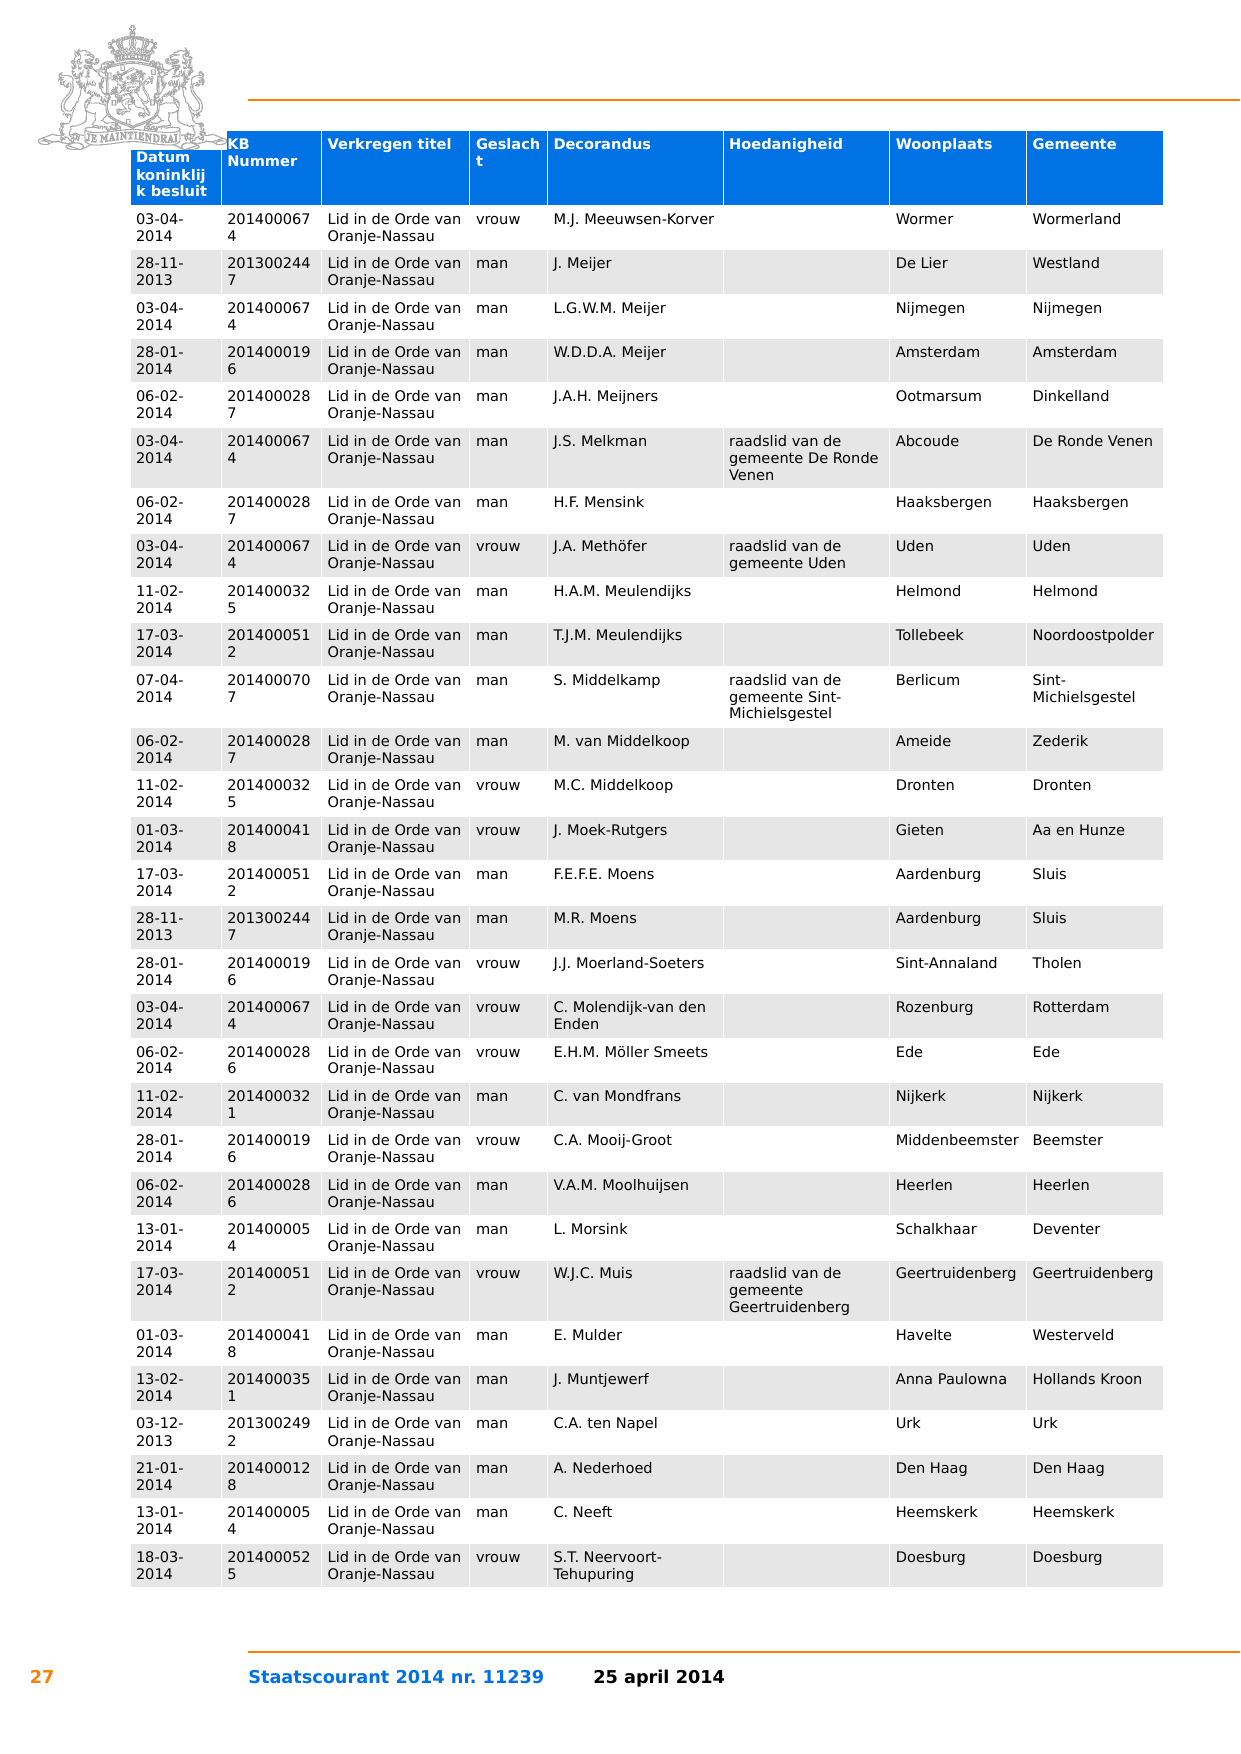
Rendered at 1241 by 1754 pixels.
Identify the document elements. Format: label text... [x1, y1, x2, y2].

table_cell Sluis [1027, 906, 1163, 949]
table_cell 2014000287 [222, 728, 321, 771]
table_header Verkregen titel [322, 131, 469, 205]
table_cell Lid in de Orde van Oranje-Nassau [322, 206, 469, 249]
table_cell man [470, 623, 547, 666]
table_cell [724, 578, 889, 621]
table_cell vrouw [470, 994, 547, 1038]
table_cell Heerlen [890, 1172, 1026, 1215]
table_cell 2014000287 [222, 384, 321, 427]
table_cell Aa en Hunze [1027, 817, 1163, 860]
table_cell Lid in de Orde van Oranje-Nassau [322, 1366, 469, 1410]
table_cell Lid in de Orde van Oranje-Nassau [322, 623, 469, 666]
table_cell man [470, 295, 547, 338]
table_cell Urk [890, 1411, 1026, 1454]
table_cell vrouw [470, 534, 547, 577]
table_cell 2014000321 [222, 1083, 321, 1126]
table_cell [724, 817, 889, 860]
table_cell 18-03-2014 [131, 1544, 221, 1587]
table_cell Middenbeemster [890, 1128, 1026, 1171]
table_cell vrouw [470, 773, 547, 816]
table_cell T.J.M. Meulendijks [548, 623, 723, 666]
table_cell Tholen [1027, 950, 1163, 993]
table_cell F.E.F.E. Moens [548, 861, 723, 904]
table_cell Lid in de Orde van Oranje-Nassau [322, 489, 469, 533]
table_cell Dronten [890, 773, 1026, 816]
table_cell man [470, 1366, 547, 1410]
table_cell Doesburg [1027, 1544, 1163, 1587]
table_header Geslacht [470, 131, 547, 205]
table_cell [724, 1172, 889, 1215]
table_cell man [470, 1500, 547, 1543]
table_cell Lid in de Orde van Oranje-Nassau [322, 250, 469, 294]
table_cell 2013002447 [222, 250, 321, 294]
table_cell Sluis [1027, 861, 1163, 904]
table_cell V.A.M. Moolhuijsen [548, 1172, 723, 1215]
table_cell Rozenburg [890, 994, 1026, 1038]
table_cell Ede [1027, 1039, 1163, 1082]
table_cell [724, 1500, 889, 1543]
table_cell Westerveld [1027, 1322, 1163, 1365]
table_cell [724, 295, 889, 338]
table_cell [724, 489, 889, 533]
table_cell Lid in de Orde van Oranje-Nassau [322, 1216, 469, 1259]
table_cell [724, 384, 889, 427]
table_cell J.A. Methöfer [548, 534, 723, 577]
table_cell Ede [890, 1039, 1026, 1082]
table_cell [724, 1366, 889, 1410]
table_cell Lid in de Orde van Oranje-Nassau [322, 906, 469, 949]
table_cell H.F. Mensink [548, 489, 723, 533]
table_cell C.A. Mooij-Groot [548, 1128, 723, 1171]
table_cell 03-04-2014 [131, 994, 221, 1038]
table_cell man [470, 1322, 547, 1365]
table_cell Helmond [890, 578, 1026, 621]
table_cell Westland [1027, 250, 1163, 294]
table_cell man [470, 489, 547, 533]
table_cell Lid in de Orde van Oranje-Nassau [322, 428, 469, 488]
table_cell Lid in de Orde van Oranje-Nassau [322, 1322, 469, 1365]
table_cell vrouw [470, 1544, 547, 1587]
table_cell Uden [890, 534, 1026, 577]
table_cell 2013002492 [222, 1411, 321, 1454]
table_cell [724, 1083, 889, 1126]
table_cell Lid in de Orde van Oranje-Nassau [322, 667, 469, 727]
table_cell 2014000674 [222, 295, 321, 338]
table_cell raadslid van de gemeente De Ronde Venen [724, 428, 889, 488]
table_cell Nijkerk [890, 1083, 1026, 1126]
table_cell Nijmegen [1027, 295, 1163, 338]
table_cell Haaksbergen [1027, 489, 1163, 533]
table_cell Tollebeek [890, 623, 1026, 666]
table_header Woonplaats [890, 131, 1026, 205]
table_cell 17-03-2014 [131, 861, 221, 904]
table_cell Nijkerk [1027, 1083, 1163, 1126]
table_cell [724, 1216, 889, 1259]
table_cell 03-04-2014 [131, 206, 221, 249]
table_cell M.R. Moens [548, 906, 723, 949]
table_cell Abcoude [890, 428, 1026, 488]
table_cell J. Muntjewerf [548, 1366, 723, 1410]
table_cell man [470, 1411, 547, 1454]
table_cell Lid in de Orde van Oranje-Nassau [322, 817, 469, 860]
table_cell C. van Mondfrans [548, 1083, 723, 1126]
table_cell 2014000512 [222, 861, 321, 904]
table_cell 11-02-2014 [131, 578, 221, 621]
table_cell Zederik [1027, 728, 1163, 771]
table_cell Rotterdam [1027, 994, 1163, 1038]
table_cell 28-01-2014 [131, 1128, 221, 1171]
table_cell Geertruidenberg [1027, 1261, 1163, 1321]
table_cell H.A.M. Meulendijks [548, 578, 723, 621]
table_cell Lid in de Orde van Oranje-Nassau [322, 339, 469, 382]
table_cell 17-03-2014 [131, 1261, 221, 1321]
table_cell man [470, 578, 547, 621]
table_cell 03-04-2014 [131, 534, 221, 577]
table_cell [724, 994, 889, 1038]
table_cell 28-01-2014 [131, 339, 221, 382]
table_cell [724, 773, 889, 816]
table_cell 17-03-2014 [131, 623, 221, 666]
table_cell Beemster [1027, 1128, 1163, 1171]
table_cell 06-02-2014 [131, 489, 221, 533]
table_cell Wormer [890, 206, 1026, 249]
table_cell 2014000418 [222, 817, 321, 860]
table_cell Schalkhaar [890, 1216, 1026, 1259]
table_cell 2014000707 [222, 667, 321, 727]
table_cell [724, 728, 889, 771]
table_cell 2014000325 [222, 773, 321, 816]
table_cell M. van Middelkoop [548, 728, 723, 771]
table_cell 11-02-2014 [131, 773, 221, 816]
table_cell raadslid van de gemeente Sint-Michielsgestel [724, 667, 889, 727]
table_header Hoedanigheid [724, 131, 889, 205]
table_cell 28-01-2014 [131, 950, 221, 993]
table_cell 03-04-2014 [131, 295, 221, 338]
table_cell E.H.M. Möller Smeets [548, 1039, 723, 1082]
table_cell [724, 906, 889, 949]
table_cell Lid in de Orde van Oranje-Nassau [322, 1128, 469, 1171]
table_cell Dronten [1027, 773, 1163, 816]
table_cell vrouw [470, 1128, 547, 1171]
table_cell Lid in de Orde van Oranje-Nassau [322, 1455, 469, 1498]
table_cell Den Haag [890, 1455, 1026, 1498]
table_cell C. Molendijk-van den Enden [548, 994, 723, 1038]
table_cell Heemskerk [1027, 1500, 1163, 1543]
table_cell 21-01-2014 [131, 1455, 221, 1498]
table_cell 2014000054 [222, 1500, 321, 1543]
table_cell 2014000286 [222, 1039, 321, 1082]
table_cell [724, 206, 889, 249]
table_cell man [470, 667, 547, 727]
table_cell [724, 339, 889, 382]
picture [38, 25, 227, 150]
table_cell 2014000525 [222, 1544, 321, 1587]
table_cell Heerlen [1027, 1172, 1163, 1215]
table_cell Heemskerk [890, 1500, 1026, 1543]
table_cell Sint-Annaland [890, 950, 1026, 993]
table_cell E. Mulder [548, 1322, 723, 1365]
table_cell Lid in de Orde van Oranje-Nassau [322, 773, 469, 816]
table_cell Lid in de Orde van Oranje-Nassau [322, 578, 469, 621]
table_cell Haaksbergen [890, 489, 1026, 533]
table_cell Nijmegen [890, 295, 1026, 338]
table_cell 2014000196 [222, 339, 321, 382]
table_cell vrouw [470, 1261, 547, 1321]
table_cell 11-02-2014 [131, 1083, 221, 1126]
table_cell 2014000196 [222, 1128, 321, 1171]
table_cell Lid in de Orde van Oranje-Nassau [322, 1039, 469, 1082]
table_cell Havelte [890, 1322, 1026, 1365]
table_cell 2014000418 [222, 1322, 321, 1365]
table_cell L.G.W.M. Meijer [548, 295, 723, 338]
table_cell Geertruidenberg [890, 1261, 1026, 1321]
table_cell Lid in de Orde van Oranje-Nassau [322, 1544, 469, 1587]
table_cell vrouw [470, 817, 547, 860]
table_cell S. Middelkamp [548, 667, 723, 727]
table_cell 06-02-2014 [131, 1039, 221, 1082]
table_cell M.J. Meeuwsen-Korver [548, 206, 723, 249]
table_cell man [470, 728, 547, 771]
table_cell Lid in de Orde van Oranje-Nassau [322, 1411, 469, 1454]
table_cell De Ronde Venen [1027, 428, 1163, 488]
table_cell Lid in de Orde van Oranje-Nassau [322, 1500, 469, 1543]
table_cell Amsterdam [890, 339, 1026, 382]
table_cell [724, 950, 889, 993]
table_cell Dinkelland [1027, 384, 1163, 427]
table_cell W.D.D.A. Meijer [548, 339, 723, 382]
table_cell 06-02-2014 [131, 384, 221, 427]
table_cell 06-02-2014 [131, 728, 221, 771]
table_cell Aardenburg [890, 906, 1026, 949]
table_cell 2014000325 [222, 578, 321, 621]
table_cell 2014000674 [222, 206, 321, 249]
table_cell 2014000196 [222, 950, 321, 993]
table_cell Ootmarsum [890, 384, 1026, 427]
table_cell J.S. Melkman [548, 428, 723, 488]
table_cell A. Nederhoed [548, 1455, 723, 1498]
table_cell 2014000286 [222, 1172, 321, 1215]
table_cell vrouw [470, 206, 547, 249]
table_cell Aardenburg [890, 861, 1026, 904]
table_cell 28-11-2013 [131, 906, 221, 949]
table_cell 13-01-2014 [131, 1500, 221, 1543]
table_cell C. Neeft [548, 1500, 723, 1543]
table_cell 13-02-2014 [131, 1366, 221, 1410]
table_cell man [470, 861, 547, 904]
table_cell J.J. Moerland-Soeters [548, 950, 723, 993]
table_cell man [470, 1172, 547, 1215]
table_header KB Nummer [222, 131, 321, 205]
table_cell man [470, 250, 547, 294]
table_cell Den Haag [1027, 1455, 1163, 1498]
table_cell Anna Paulowna [890, 1366, 1026, 1410]
table_cell [724, 1128, 889, 1171]
table_cell 2014000512 [222, 623, 321, 666]
table_cell Gieten [890, 817, 1026, 860]
table_cell J. Moek-Rutgers [548, 817, 723, 860]
table_cell [724, 1455, 889, 1498]
table_cell 28-11-2013 [131, 250, 221, 294]
table_cell Lid in de Orde van Oranje-Nassau [322, 534, 469, 577]
table_cell M.C. Middelkoop [548, 773, 723, 816]
table_cell Berlicum [890, 667, 1026, 727]
table_cell [724, 1322, 889, 1365]
table_cell 2014000128 [222, 1455, 321, 1498]
table_cell Amsterdam [1027, 339, 1163, 382]
table_cell Doesburg [890, 1544, 1026, 1587]
table_cell 2014000351 [222, 1366, 321, 1410]
table_cell W.J.C. Muis [548, 1261, 723, 1321]
table_cell man [470, 384, 547, 427]
table_cell man [470, 1455, 547, 1498]
table_header Gemeente [1027, 131, 1163, 205]
table_cell Lid in de Orde van Oranje-Nassau [322, 384, 469, 427]
table_cell Deventer [1027, 1216, 1163, 1259]
table_cell man [470, 906, 547, 949]
table_cell [724, 1544, 889, 1587]
table_cell man [470, 339, 547, 382]
table_cell [724, 1411, 889, 1454]
table_cell 2014000054 [222, 1216, 321, 1259]
table_cell 2014000287 [222, 489, 321, 533]
table_cell [724, 623, 889, 666]
table_cell 01-03-2014 [131, 1322, 221, 1365]
table_cell 03-12-2013 [131, 1411, 221, 1454]
table_cell Lid in de Orde van Oranje-Nassau [322, 728, 469, 771]
table_cell man [470, 428, 547, 488]
table_cell Noordoostpolder [1027, 623, 1163, 666]
table_header Decorandus [548, 131, 723, 205]
table_cell Sint-Michielsgestel [1027, 667, 1163, 727]
table_cell Helmond [1027, 578, 1163, 621]
table_header Datum koninklijk besluit [131, 150, 221, 205]
table_cell man [470, 1083, 547, 1126]
table_cell [724, 861, 889, 904]
table_cell [724, 1039, 889, 1082]
table_cell J.A.H. Meijners [548, 384, 723, 427]
table_cell vrouw [470, 1039, 547, 1082]
table_cell vrouw [470, 950, 547, 993]
table_cell 13-01-2014 [131, 1216, 221, 1259]
table_cell L. Morsink [548, 1216, 723, 1259]
table_cell raadslid van de gemeente Geertruidenberg [724, 1261, 889, 1321]
table_cell Lid in de Orde van Oranje-Nassau [322, 295, 469, 338]
table_cell 03-04-2014 [131, 428, 221, 488]
table_cell 2014000674 [222, 994, 321, 1038]
table_cell man [470, 1216, 547, 1259]
table_cell De Lier [890, 250, 1026, 294]
table_cell Wormerland [1027, 206, 1163, 249]
table_cell Lid in de Orde van Oranje-Nassau [322, 1083, 469, 1126]
table_cell Lid in de Orde van Oranje-Nassau [322, 994, 469, 1038]
table_cell 2014000512 [222, 1261, 321, 1321]
table_cell raadslid van de gemeente Uden [724, 534, 889, 577]
table_cell C.A. ten Napel [548, 1411, 723, 1454]
table_cell 2014000674 [222, 428, 321, 488]
table_cell [724, 250, 889, 294]
table_cell Lid in de Orde van Oranje-Nassau [322, 1261, 469, 1321]
table_cell 01-03-2014 [131, 817, 221, 860]
table_cell Urk [1027, 1411, 1163, 1454]
table_cell Lid in de Orde van Oranje-Nassau [322, 950, 469, 993]
table_cell 06-02-2014 [131, 1172, 221, 1215]
table_cell Uden [1027, 534, 1163, 577]
table_cell 07-04-2014 [131, 667, 221, 727]
table_cell J. Meijer [548, 250, 723, 294]
table_cell Hollands Kroon [1027, 1366, 1163, 1410]
table_cell Ameide [890, 728, 1026, 771]
table_cell 2014000674 [222, 534, 321, 577]
table_cell S.T. Neervoort-Tehupuring [548, 1544, 723, 1587]
table_cell Lid in de Orde van Oranje-Nassau [322, 1172, 469, 1215]
table_cell 2013002447 [222, 906, 321, 949]
table_cell Lid in de Orde van Oranje-Nassau [322, 861, 469, 904]
